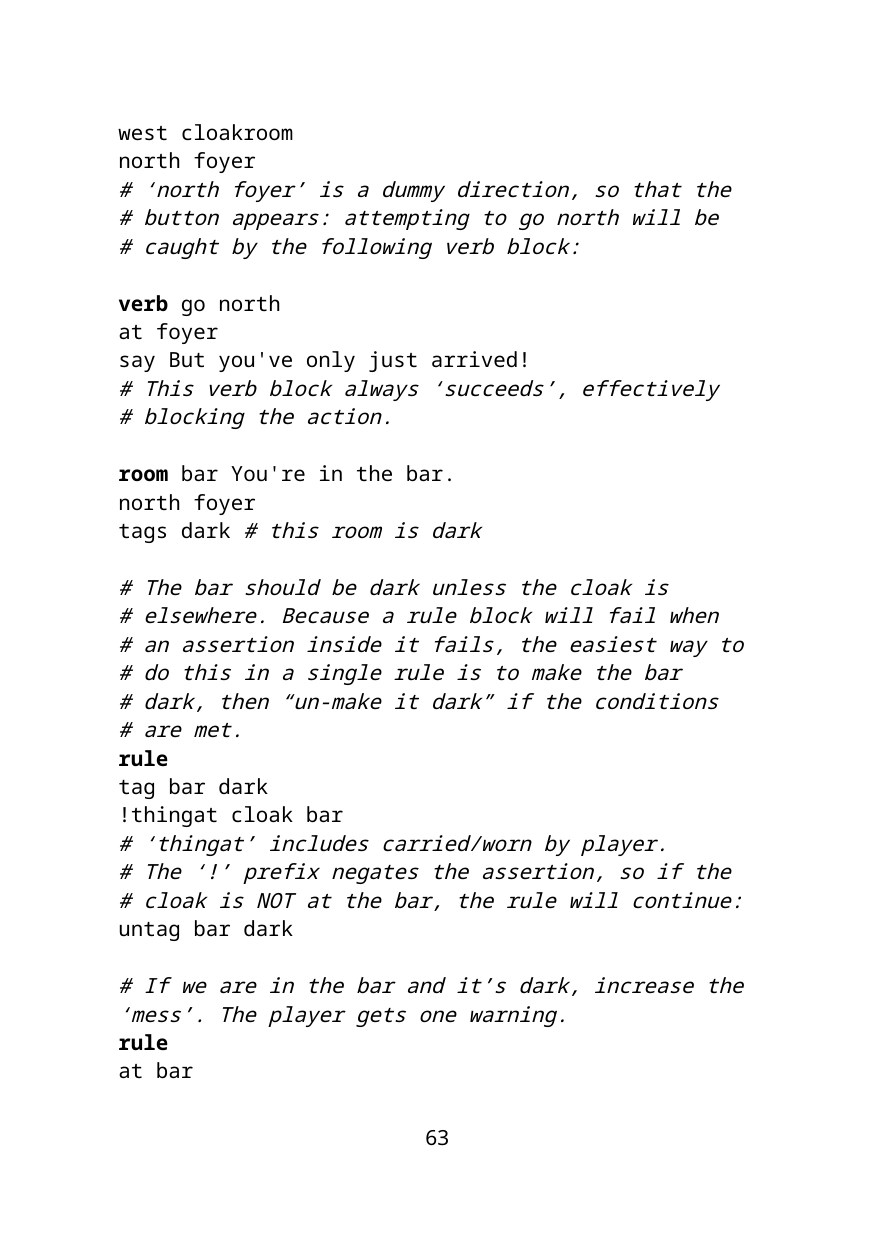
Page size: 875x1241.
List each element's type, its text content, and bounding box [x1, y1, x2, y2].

text # blocking the action. [118, 402, 756, 431]
text # ‘north foyer’ is a dummy direction, so that the [118, 175, 756, 203]
text # If we are in the bar and it’s dark, increase the ‘mess’. The player gets one warning. [118, 971, 756, 1028]
text !thingat cloak bar [118, 801, 756, 829]
text north foyer [118, 147, 756, 175]
text at foyer [118, 317, 756, 346]
text # cloak is NOT at the bar, the rule will continue: [118, 886, 756, 914]
text untag bar dark [118, 914, 756, 943]
text # dark, then “un-make it dark” if the conditions [118, 687, 756, 715]
text # button appears: attempting to go north will be [118, 203, 756, 232]
text # The ‘!’ prefix negates the assertion, so if the [118, 857, 756, 886]
text rule [118, 744, 756, 772]
text # The bar should be dark unless the cloak is [118, 573, 756, 602]
text at bar [118, 1057, 756, 1085]
text # an assertion inside it fails, the easiest way to [118, 630, 756, 658]
text say But you've only just arrived! [118, 346, 756, 374]
text rule [118, 1028, 756, 1057]
text room bar You're in the bar. [118, 459, 756, 488]
text # ‘thingat’ includes carried/worn by player. [118, 829, 756, 857]
text verb go north [118, 289, 756, 317]
text # caught by the following verb block: [118, 232, 756, 260]
text # are met. [118, 715, 756, 744]
text tag bar dark [118, 772, 756, 801]
text # elsewhere. Because a rule block will fail when [118, 602, 756, 630]
text # This verb block always ‘succeeds’, effectively [118, 374, 756, 402]
text north foyer [118, 488, 756, 516]
text west cloakroom [118, 118, 756, 147]
text # do this in a single rule is to make the bar [118, 658, 756, 687]
text tags dark # this room is dark [118, 516, 756, 545]
